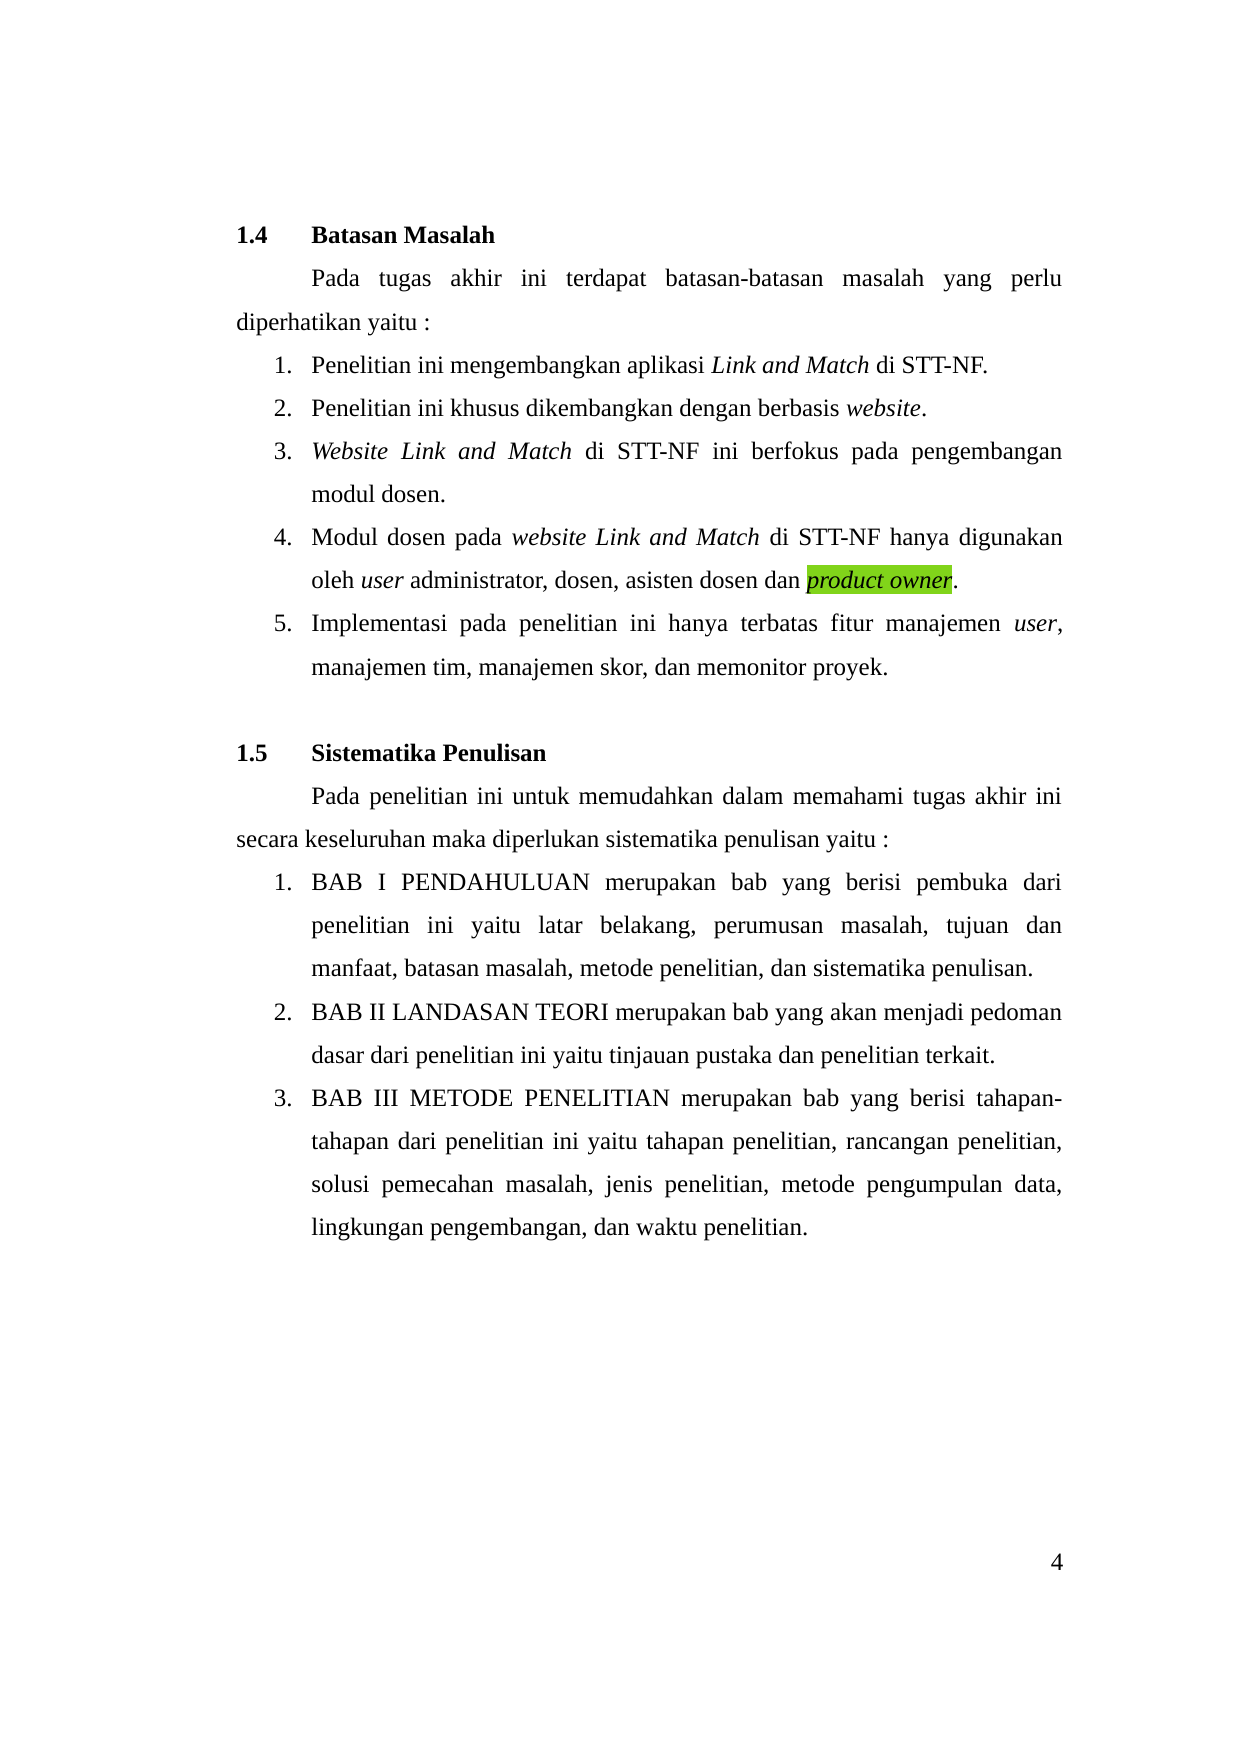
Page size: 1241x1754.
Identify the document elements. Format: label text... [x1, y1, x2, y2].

subtitle 1.4 Batasan Masalah [236, 220, 1063, 249]
list Modul dosen pada website Link and Match di STT-NF hanya digunakan oleh user administrator, dosen, asisten dosen dan product owner. [274, 522, 1063, 594]
subtitle 1.5 Sistematika Penulisan [236, 738, 1063, 767]
list Website Link and Match di STT-NF ini berfokus pada pengembangan modul dosen. [274, 436, 1063, 508]
list BAB II LANDASAN TEORI merupakan bab yang akan menjadi pedoman dasar dari penelitian ini yaitu tinjauan pustaka dan penelitian terkait. [274, 997, 1063, 1068]
list Implementasi pada penelitian ini hanya terbatas fitur manajemen user, manajemen tim, manajemen skor, dan memonitor proyek. [274, 608, 1063, 680]
list Penelitian ini mengembangkan aplikasi Link and Match di STT-NF. [274, 350, 1063, 378]
text Pada penelitian ini untuk memudahkan dalam memahami tugas akhir ini secara keseluruhan maka diperlukan sistematika penulisan yaitu : [236, 781, 1063, 853]
text Pada tugas akhir ini terdapat batasan-batasan masalah yang perlu diperhatikan yaitu : [236, 263, 1063, 335]
list Penelitian ini khusus dikembangkan dengan berbasis website. [274, 393, 1063, 422]
list BAB I PENDAHULUAN merupakan bab yang berisi pembuka dari penelitian ini yaitu latar belakang, perumusan masalah, tujuan dan manfaat, batasan masalah, metode penelitian, dan sistematika penulisan. [274, 867, 1063, 982]
list BAB III METODE PENELITIAN merupakan bab yang berisi tahapan-tahapan dari penelitian ini yaitu tahapan penelitian, rancangan penelitian, solusi pemecahan masalah, jenis penelitian, metode pengumpulan data, lingkungan pengembangan, dan waktu penelitian. [274, 1083, 1063, 1241]
